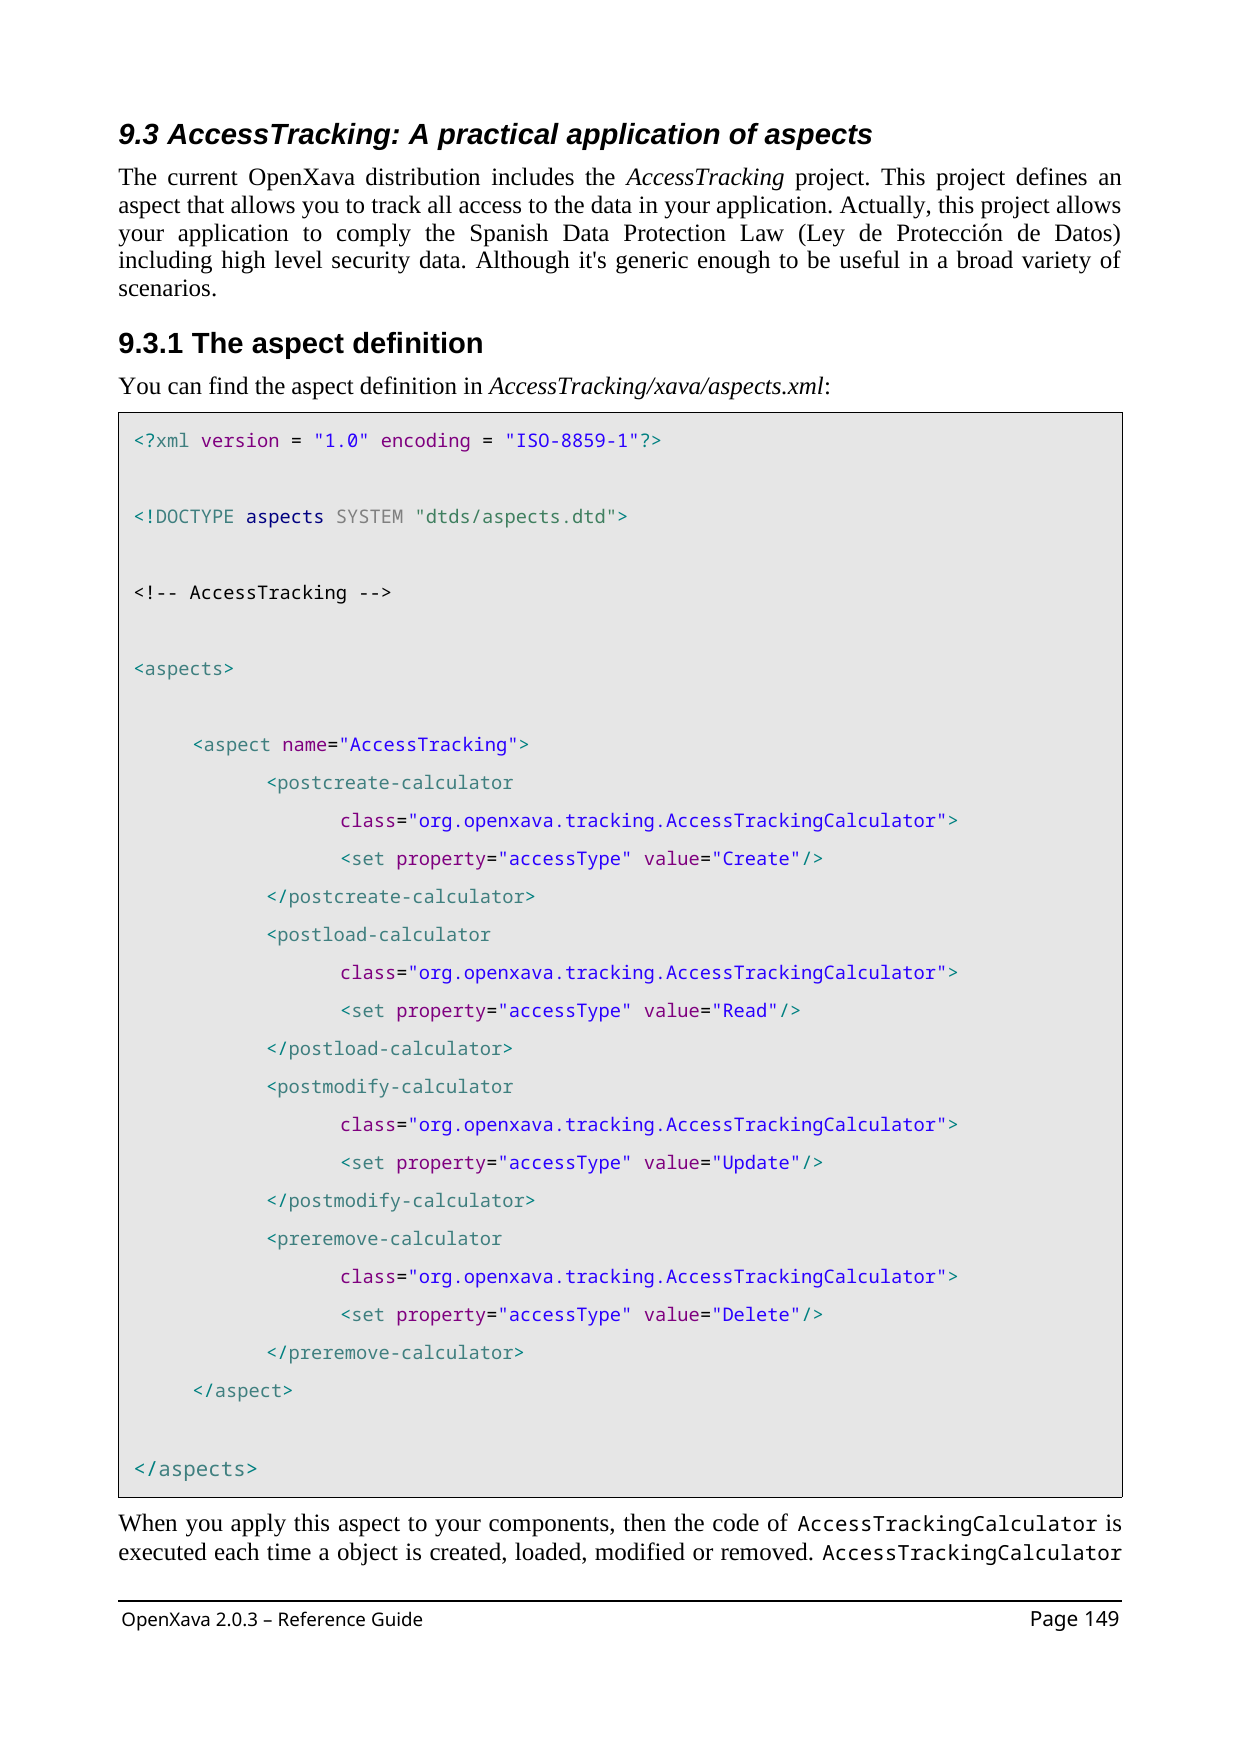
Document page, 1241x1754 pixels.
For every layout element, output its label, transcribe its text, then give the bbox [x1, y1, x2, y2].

text <set property="accessType" value="Create"/> [119, 831, 1122, 868]
text <set property="accessType" value="Delete"/> [119, 1287, 1122, 1325]
text The current OpenXava distribution includes the AccessTracking project. This project defines an aspect that allows you to track all access to the data in your application. Actually, this project allows your application to comply the Spanish Data Protection Law (Ley de Protección de Datos) including high level security data. Although it's generic enough to be useful in a broad variety of scenarios. [118, 163, 1122, 302]
text </preremove-calculator> [119, 1325, 1122, 1363]
text </postcreate-calculator> [119, 868, 1122, 907]
text <preremove-calculator [119, 1211, 1122, 1249]
text <postload-calculator [119, 907, 1122, 944]
text <postcreate-calculator [119, 754, 1122, 792]
text </postload-calculator> [119, 1021, 1122, 1059]
text </aspect> [119, 1363, 1122, 1401]
text <!-- AccessTracking --> [119, 564, 1122, 602]
text <?xml version = "1.0" encoding = "ISO-8859-1"?> [119, 413, 1122, 450]
text class="org.openxava.tracking.AccessTrackingCalculator"> [119, 792, 1122, 831]
text class="org.openxava.tracking.AccessTrackingCalculator"> [119, 1249, 1122, 1287]
text <aspects> [119, 640, 1122, 678]
text <aspect name="AccessTracking"> [119, 716, 1122, 754]
text </aspects> [119, 1439, 1122, 1497]
text When you apply this aspect to your components, then the code of AccessTrackingCalculator is executed each time a object is created, loaded, modified or removed. AccessTrackingCalculator [118, 1509, 1122, 1566]
text class="org.openxava.tracking.AccessTrackingCalculator"> [119, 944, 1122, 983]
text </postmodify-calculator> [119, 1173, 1122, 1211]
text <postmodify-calculator [119, 1059, 1122, 1097]
subtitle AccessTracking: A practical application of aspects [118, 118, 1122, 151]
text You can find the aspect definition in AccessTracking/xava/aspects.xml: [118, 372, 1122, 400]
text <set property="accessType" value="Read"/> [119, 983, 1122, 1021]
text <!DOCTYPE aspects SYSTEM "dtds/aspects.dtd"> [119, 488, 1122, 526]
text class="org.openxava.tracking.AccessTrackingCalculator"> [119, 1097, 1122, 1135]
subtitle The aspect definition [118, 327, 1122, 359]
text <set property="accessType" value="Update"/> [119, 1135, 1122, 1173]
